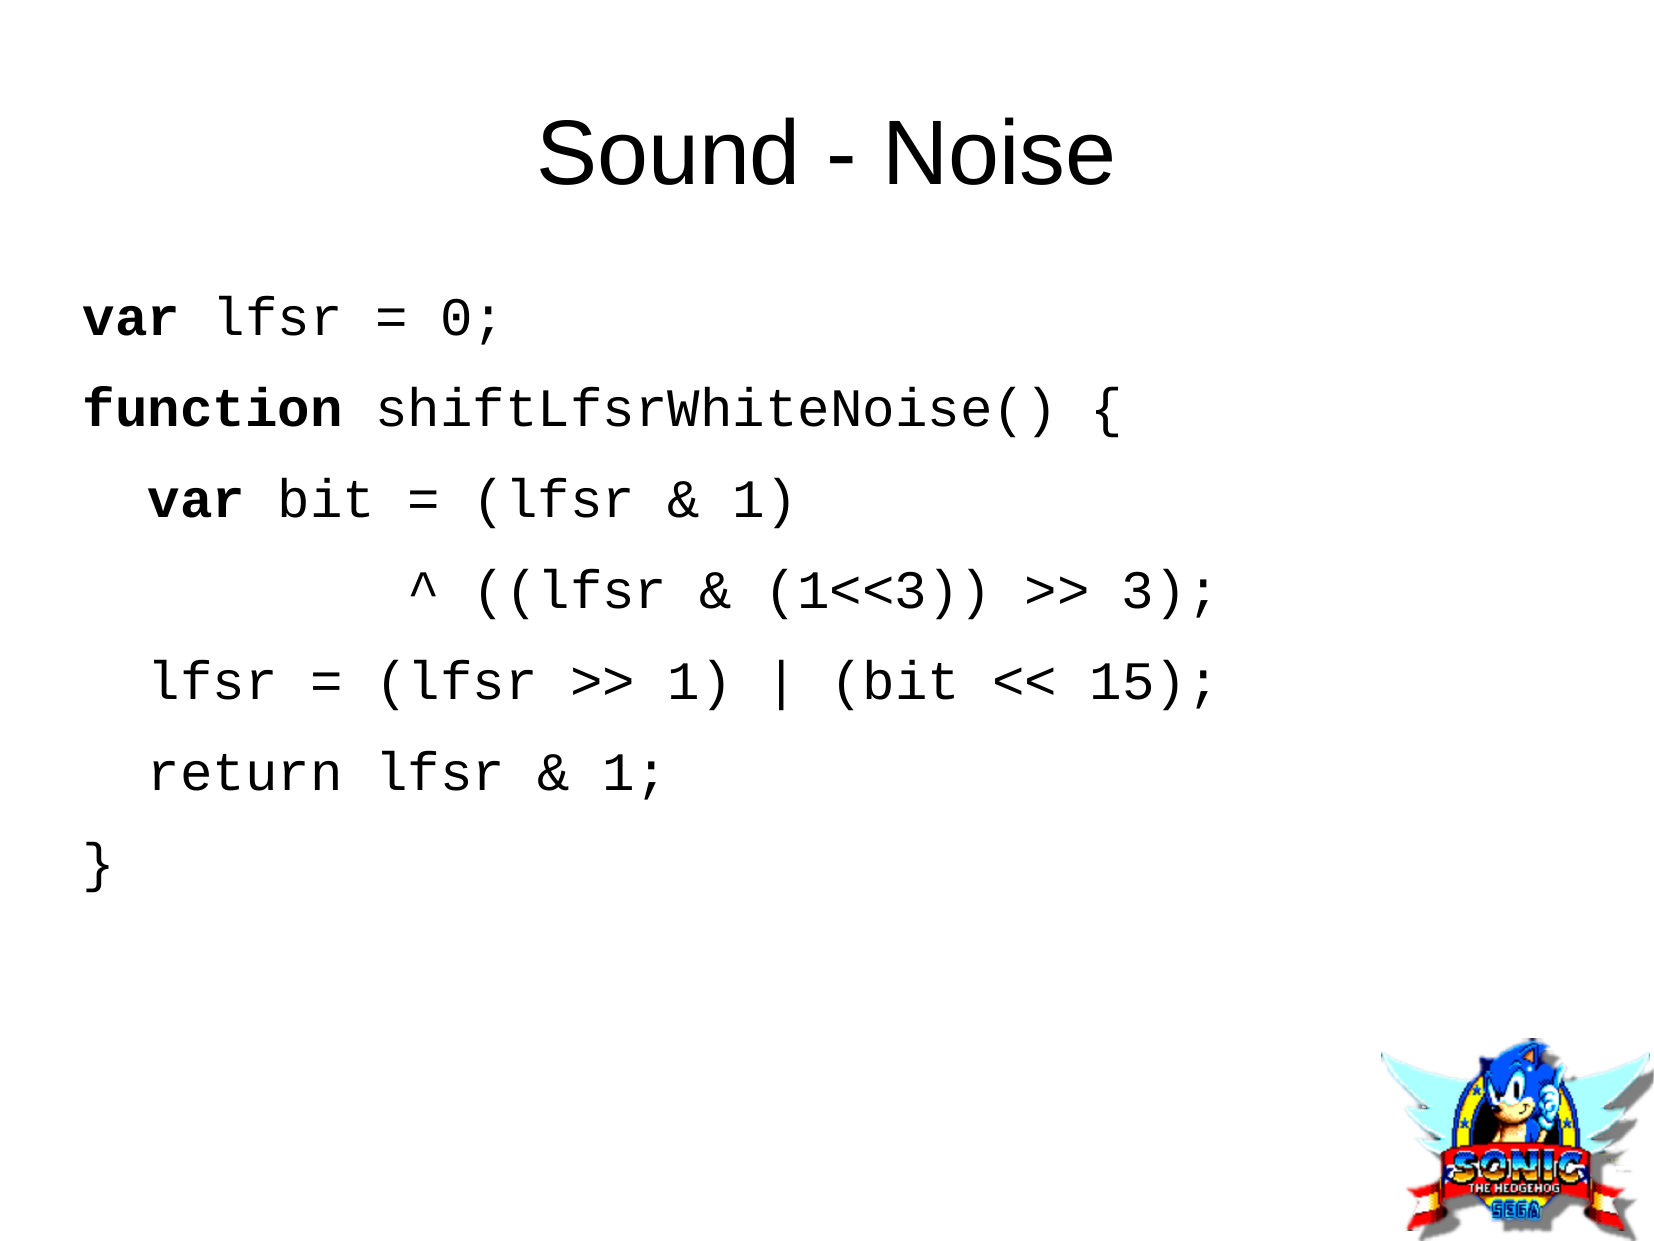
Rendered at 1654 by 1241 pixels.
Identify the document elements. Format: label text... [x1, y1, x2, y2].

picture [1381, 1038, 1650, 1231]
list var lfsr = 0; function shiftLfsrWhiteNoise() { var bit = (lfsr & 1) ^ ((lfsr & (1<<3)) >> 3); lfsr = (lfsr >> 1) | (bit << 15); return lfsr & 1; } [82, 290, 1538, 1010]
title Sound - Noise [82, 49, 1571, 257]
